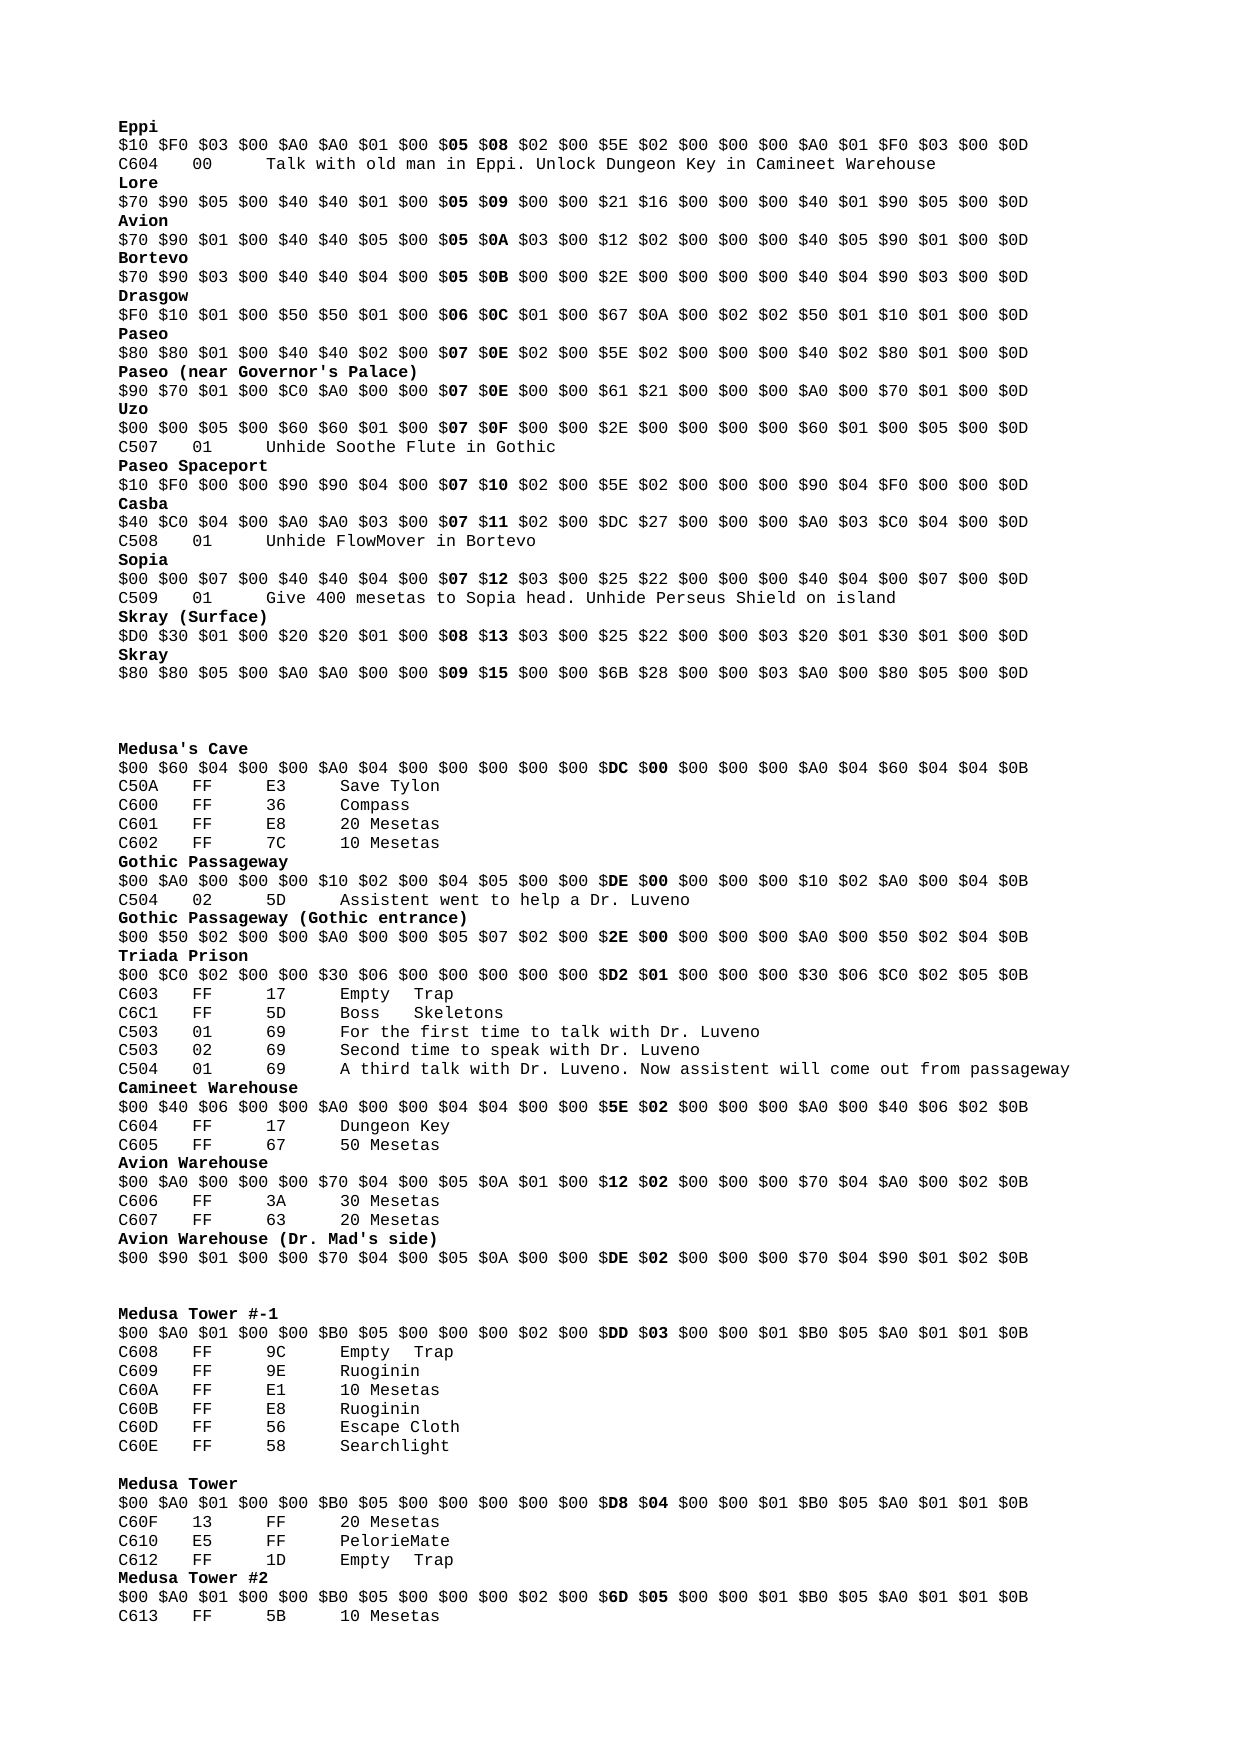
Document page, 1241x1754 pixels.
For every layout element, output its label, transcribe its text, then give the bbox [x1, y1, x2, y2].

text C606 FF 3A 30 Mesetas [118, 1193, 1122, 1212]
text Medusa Tower [118, 1476, 1122, 1494]
text C607 FF 63 20 Mesetas [118, 1212, 1122, 1231]
text Drasgow [118, 288, 1122, 307]
text Paseo Spaceport [118, 457, 1122, 476]
text C604 00 Talk with old man in Eppi. Unlock Dungeon Key in Camineet Warehouse [118, 156, 1122, 175]
text $70 $90 $03 $00 $40 $40 $04 $00 $05 $0B $00 $00 $2E $00 $00 $00 $00 $40 $04 $90 $03 $00 $0D [118, 269, 1122, 288]
text Eppi [118, 118, 1122, 137]
text $00 $A0 $00 $00 $00 $70 $04 $00 $05 $0A $01 $00 $12 $02 $00 $00 $00 $70 $04 $A0 $00 $02 $0B [118, 1174, 1122, 1193]
text $10 $F0 $00 $00 $90 $90 $04 $00 $07 $10 $02 $00 $5E $02 $00 $00 $00 $90 $04 $F0 $00 $00 $0D [118, 476, 1122, 495]
text Paseo (near Governor's Palace) [118, 363, 1122, 382]
text C613 FF 5B 10 Mesetas [118, 1608, 1122, 1626]
text Medusa Tower #2 [118, 1570, 1122, 1589]
text $80 $80 $01 $00 $40 $40 $02 $00 $07 $0E $02 $00 $5E $02 $00 $00 $00 $40 $02 $80 $01 $00 $0D [118, 344, 1122, 363]
text Sopia [118, 552, 1122, 571]
text C602 FF 7C 10 Mesetas [118, 834, 1122, 853]
text C6C1 FF 5D Boss Skeletons [118, 1004, 1122, 1023]
text $10 $F0 $03 $00 $A0 $A0 $01 $00 $05 $08 $02 $00 $5E $02 $00 $00 $00 $A0 $01 $F0 $03 $00 $0D [118, 137, 1122, 156]
text C601 FF E8 20 Mesetas [118, 816, 1122, 834]
text Gothic Passageway (Gothic entrance) [118, 910, 1122, 929]
text Casba [118, 495, 1122, 514]
text $00 $00 $07 $00 $40 $40 $04 $00 $07 $12 $03 $00 $25 $22 $00 $00 $00 $40 $04 $00 $07 $00 $0D [118, 571, 1122, 589]
text C600 FF 36 Compass [118, 797, 1122, 816]
text C603 FF 17 Empty Trap [118, 985, 1122, 1004]
text C504 02 5D Assistent went to help a Dr. Luveno [118, 891, 1122, 910]
text $D0 $30 $01 $00 $20 $20 $01 $00 $08 $13 $03 $00 $25 $22 $00 $00 $03 $20 $01 $30 $01 $00 $0D [118, 627, 1122, 646]
text C507 01 Unhide Soothe Flute in Gothic [118, 439, 1122, 457]
text C608 FF 9C Empty Trap [118, 1344, 1122, 1362]
text Bortevo [118, 250, 1122, 269]
text Lore [118, 175, 1122, 193]
text $80 $80 $05 $00 $A0 $A0 $00 $00 $09 $15 $00 $00 $6B $28 $00 $00 $03 $A0 $00 $80 $05 $00 $0D [118, 665, 1122, 684]
text C60B FF E8 Ruoginin [118, 1400, 1122, 1419]
text $00 $A0 $01 $00 $00 $B0 $05 $00 $00 $00 $02 $00 $6D $05 $00 $00 $01 $B0 $05 $A0 $01 $01 $0B [118, 1589, 1122, 1608]
text Gothic Passageway [118, 853, 1122, 872]
text $70 $90 $01 $00 $40 $40 $05 $00 $05 $0A $03 $00 $12 $02 $00 $00 $00 $40 $05 $90 $01 $00 $0D [118, 231, 1122, 250]
text Uzo [118, 401, 1122, 420]
text $00 $A0 $01 $00 $00 $B0 $05 $00 $00 $00 $02 $00 $DD $03 $00 $00 $01 $B0 $05 $A0 $01 $01 $0B [118, 1325, 1122, 1344]
text C612 FF 1D Empty Trap [118, 1551, 1122, 1570]
text C60E FF 58 Searchlight [118, 1438, 1122, 1457]
text $00 $90 $01 $00 $00 $70 $04 $00 $05 $0A $00 $00 $DE $02 $00 $00 $00 $70 $04 $90 $01 $02 $0B [118, 1249, 1122, 1268]
text C503 01 69 For the first time to talk with Dr. Luveno [118, 1023, 1122, 1042]
text $F0 $10 $01 $00 $50 $50 $01 $00 $06 $0C $01 $00 $67 $0A $00 $02 $02 $50 $01 $10 $01 $00 $0D [118, 307, 1122, 326]
text C50A FF E3 Save Tylon [118, 778, 1122, 797]
text Paseo [118, 326, 1122, 344]
text $00 $60 $04 $00 $00 $A0 $04 $00 $00 $00 $00 $00 $DC $00 $00 $00 $00 $A0 $04 $60 $04 $04 $0B [118, 759, 1122, 778]
text C60A FF E1 10 Mesetas [118, 1381, 1122, 1400]
text C610 E5 FF PelorieMate [118, 1532, 1122, 1551]
text $00 $00 $05 $00 $60 $60 $01 $00 $07 $0F $00 $00 $2E $00 $00 $00 $00 $60 $01 $00 $05 $00 $0D [118, 420, 1122, 439]
text C605 FF 67 50 Mesetas [118, 1136, 1122, 1155]
text C503 02 69 Second time to speak with Dr. Luveno [118, 1042, 1122, 1061]
text Avion Warehouse (Dr. Mad's side) [118, 1231, 1122, 1249]
text $00 $40 $06 $00 $00 $A0 $00 $00 $04 $04 $00 $00 $5E $02 $00 $00 $00 $A0 $00 $40 $06 $02 $0B [118, 1098, 1122, 1117]
text C508 01 Unhide FlowMover in Bortevo [118, 533, 1122, 552]
text $00 $C0 $02 $00 $00 $30 $06 $00 $00 $00 $00 $00 $D2 $01 $00 $00 $00 $30 $06 $C0 $02 $05 $0B [118, 967, 1122, 985]
text $00 $50 $02 $00 $00 $A0 $00 $00 $05 $07 $02 $00 $2E $00 $00 $00 $00 $A0 $00 $50 $02 $04 $0B [118, 929, 1122, 948]
text Skray (Surface) [118, 608, 1122, 627]
text Avion Warehouse [118, 1155, 1122, 1174]
text Camineet Warehouse [118, 1080, 1122, 1098]
text C60F 13 FF 20 Mesetas [118, 1513, 1122, 1532]
text C609 FF 9E Ruoginin [118, 1362, 1122, 1381]
text Triada Prison [118, 948, 1122, 967]
text $00 $A0 $01 $00 $00 $B0 $05 $00 $00 $00 $00 $00 $D8 $04 $00 $00 $01 $B0 $05 $A0 $01 $01 $0B [118, 1494, 1122, 1513]
text Skray [118, 646, 1122, 665]
text Medusa Tower #-1 [118, 1306, 1122, 1325]
text $40 $C0 $04 $00 $A0 $A0 $03 $00 $07 $11 $02 $00 $DC $27 $00 $00 $00 $A0 $03 $C0 $04 $00 $0D [118, 514, 1122, 533]
text $70 $90 $05 $00 $40 $40 $01 $00 $05 $09 $00 $00 $21 $16 $00 $00 $00 $40 $01 $90 $05 $00 $0D [118, 193, 1122, 212]
text Medusa's Cave [118, 740, 1122, 759]
text C509 01 Give 400 mesetas to Sopia head. Unhide Perseus Shield on island [118, 589, 1122, 608]
text C504 01 69 A third talk with Dr. Luveno. Now assistent will come out from passageway [118, 1061, 1122, 1080]
text $90 $70 $01 $00 $C0 $A0 $00 $00 $07 $0E $00 $00 $61 $21 $00 $00 $00 $A0 $00 $70 $01 $00 $0D [118, 382, 1122, 401]
text $00 $A0 $00 $00 $00 $10 $02 $00 $04 $05 $00 $00 $DE $00 $00 $00 $00 $10 $02 $A0 $00 $04 $0B [118, 872, 1122, 891]
text Avion [118, 212, 1122, 231]
text C604 FF 17 Dungeon Key [118, 1117, 1122, 1136]
text C60D FF 56 Escape Cloth [118, 1419, 1122, 1438]
